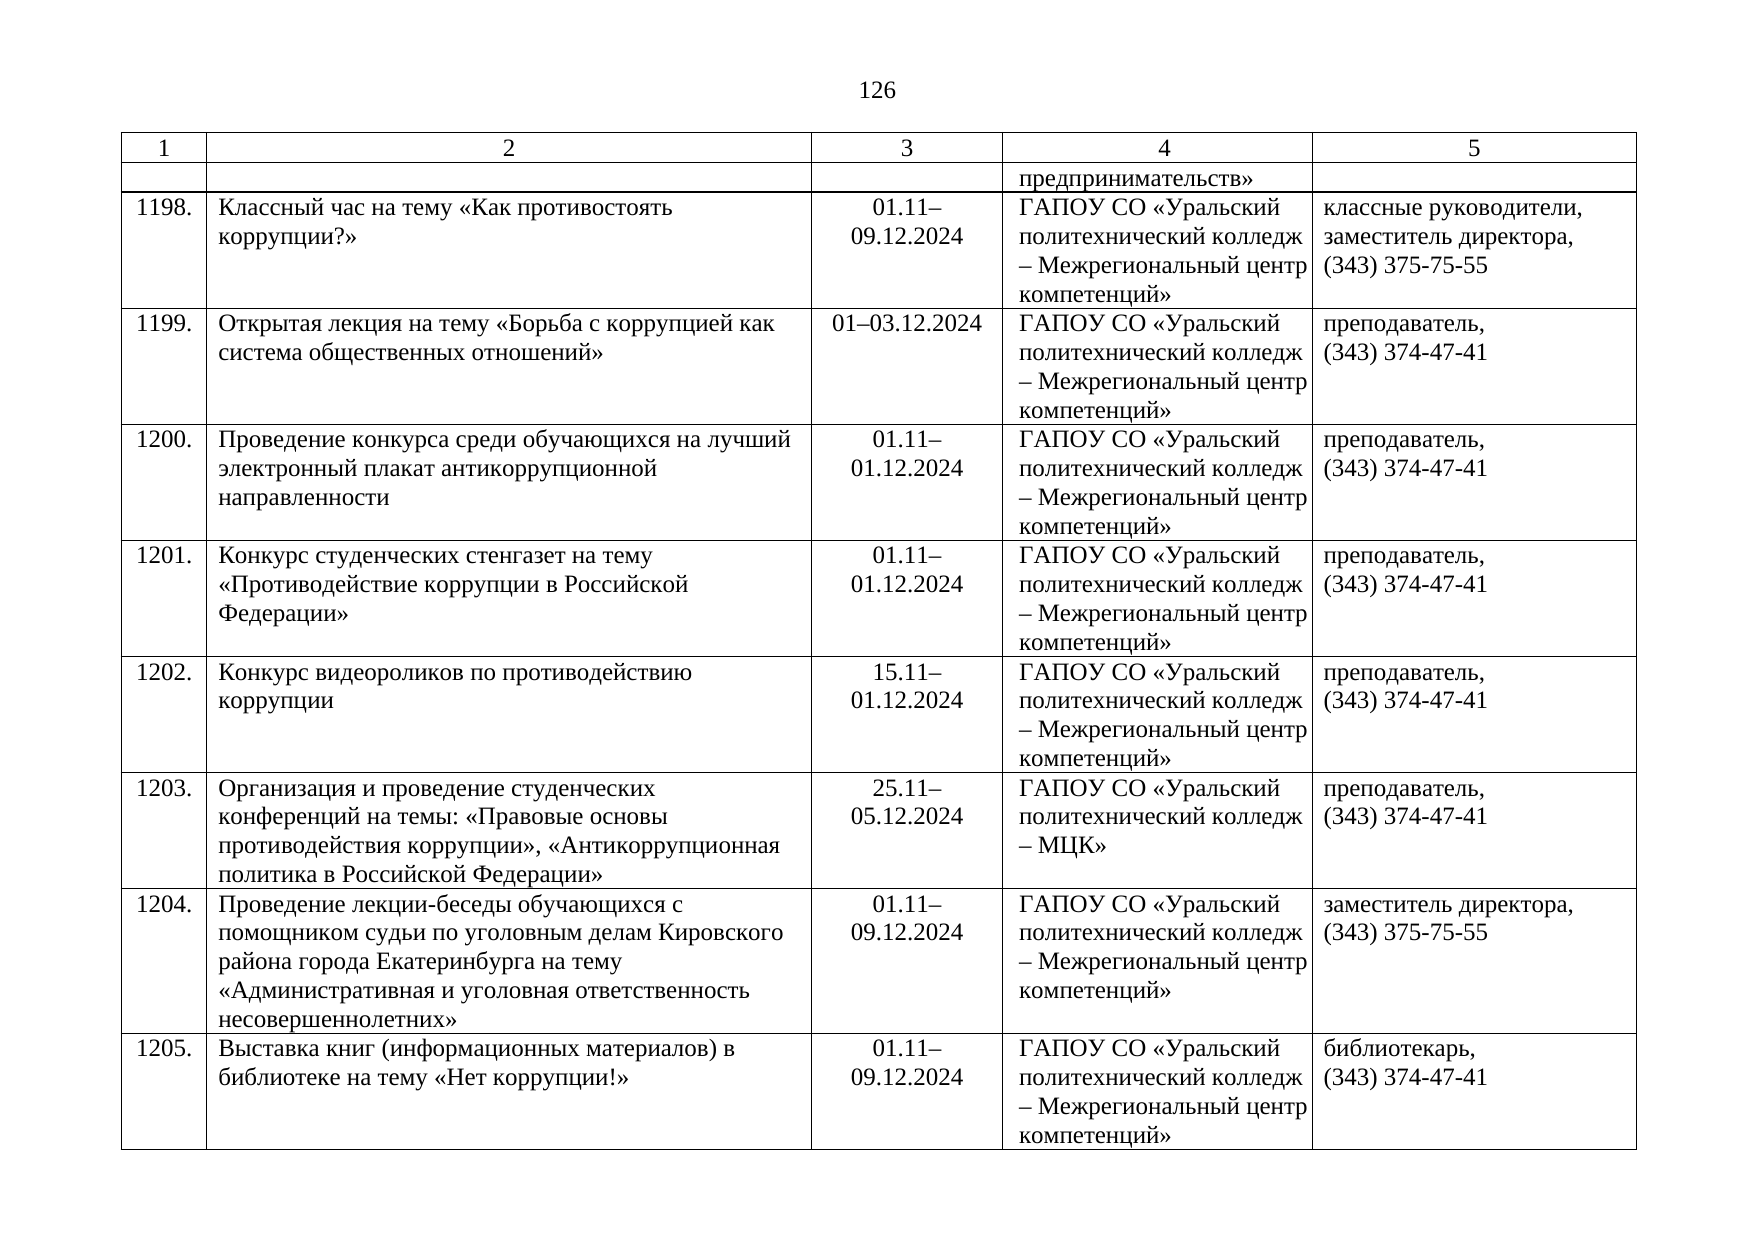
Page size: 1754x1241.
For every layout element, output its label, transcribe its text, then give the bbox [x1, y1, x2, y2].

table_cell Организация и проведение студенческих конференций на темы: «Правовые основы противодействия коррупции», «Антикоррупционная политика в Российской Федерации» [207, 773, 811, 888]
table_cell библиотекарь, (343) 374-47-41 [1313, 1034, 1636, 1148]
table_cell Открытая лекция на тему «Борьба с коррупцией как система общественных отношений» [207, 309, 811, 423]
table_cell Проведение конкурса среди обучающихся на лучший электронный плакат антикоррупционной направленности [207, 425, 811, 539]
table_header 2 [207, 133, 811, 162]
table_cell ГАПОУ СО «Уральский политехнический колледж – МЦК» [1003, 773, 1312, 888]
table_cell преподаватель, (343) 374-47-41 [1313, 425, 1636, 539]
table_cell классные руководители, заместитель директора, (343) 375-75-55 [1313, 193, 1636, 307]
table_cell ГАПОУ СО «Уральский политехнический колледж – Межрегиональный центр компетенций» [1003, 425, 1312, 539]
table_cell 01.11–09.12.2024 [812, 1034, 1002, 1148]
table_cell [117, 308, 121, 423]
table_cell преподаватель, (343) 374-47-41 [1313, 309, 1636, 423]
table_cell [117, 191, 121, 307]
table_cell преподаватель, (343) 374-47-41 [1313, 773, 1636, 888]
table_cell [122, 309, 206, 423]
table_cell [122, 163, 206, 191]
table_cell [122, 889, 206, 1032]
table_cell ГАПОУ СО «Уральский политехнический колледж – Межрегиональный центр компетенций» [1003, 541, 1312, 656]
table_cell Выставка книг (информационных материалов) в библиотеке на тему «Нет коррупции!» [207, 1034, 811, 1148]
table_cell [207, 163, 811, 191]
table_cell преподаватель, (343) 374-47-41 [1313, 657, 1636, 772]
table_cell ГАПОУ СО «Уральский политехнический колледж – Межрегиональный центр компетенций» [1003, 657, 1312, 772]
table_cell ГАПОУ СО «Уральский политехнический колледж – Межрегиональный центр компетенций» [1003, 309, 1312, 423]
table_cell Конкурс видеороликов по противодействию коррупции [207, 657, 811, 772]
table_cell Классный час на тему «Как противостоять коррупции?» [207, 193, 811, 307]
table_cell 15.11–01.12.2024 [812, 657, 1002, 772]
table_cell 01.11–01.12.2024 [812, 541, 1002, 656]
table_cell 25.11–05.12.2024 [812, 773, 1002, 888]
table_cell предпринимательств» [1003, 163, 1312, 191]
table_cell [117, 540, 121, 656]
table_cell 01.11–01.12.2024 [812, 425, 1002, 539]
table_cell ГАПОУ СО «Уральский политехнический колледж – Межрегиональный центр компетенций» [1003, 193, 1312, 307]
table_cell [122, 193, 206, 307]
table_cell [117, 424, 121, 539]
table_header 4 [1003, 133, 1312, 162]
table_cell Проведение лекции-беседы обучающихся с помощником судьи по уголовным делам Кировского района города Екатеринбурга на тему «Административная и уголовная ответственность несовершеннолетних» [207, 889, 811, 1032]
table_cell заместитель директора, (343) 375-75-55 [1313, 889, 1636, 1032]
table_cell [122, 425, 206, 539]
table_cell 01–03.12.2024 [812, 309, 1002, 423]
table_cell [812, 163, 1002, 191]
table_cell [117, 772, 121, 888]
table_cell преподаватель, (343) 374-47-41 [1313, 541, 1636, 656]
table_cell [1313, 163, 1636, 191]
table_cell ГАПОУ СО «Уральский политехнический колледж – Межрегиональный центр компетенций» [1003, 1034, 1312, 1148]
table_cell [122, 657, 206, 772]
table_header 5 [1313, 133, 1636, 162]
table_header 3 [812, 133, 1002, 162]
table_cell Конкурс студенческих стенгазет на тему «Противодействие коррупции в Российской Федерации» [207, 541, 811, 656]
table_cell [122, 541, 206, 656]
table_cell 01.11–09.12.2024 [812, 193, 1002, 307]
table_header 1 [122, 133, 206, 162]
table_cell [122, 773, 206, 888]
table_cell 01.11–09.12.2024 [812, 889, 1002, 1032]
table_cell [122, 1034, 206, 1148]
table_cell [117, 1033, 121, 1148]
table_cell [117, 162, 121, 191]
table_header [117, 132, 121, 162]
table_cell [117, 888, 121, 1032]
table_cell [117, 656, 121, 772]
table_cell ГАПОУ СО «Уральский политехнический колледж – Межрегиональный центр компетенций» [1003, 889, 1312, 1032]
